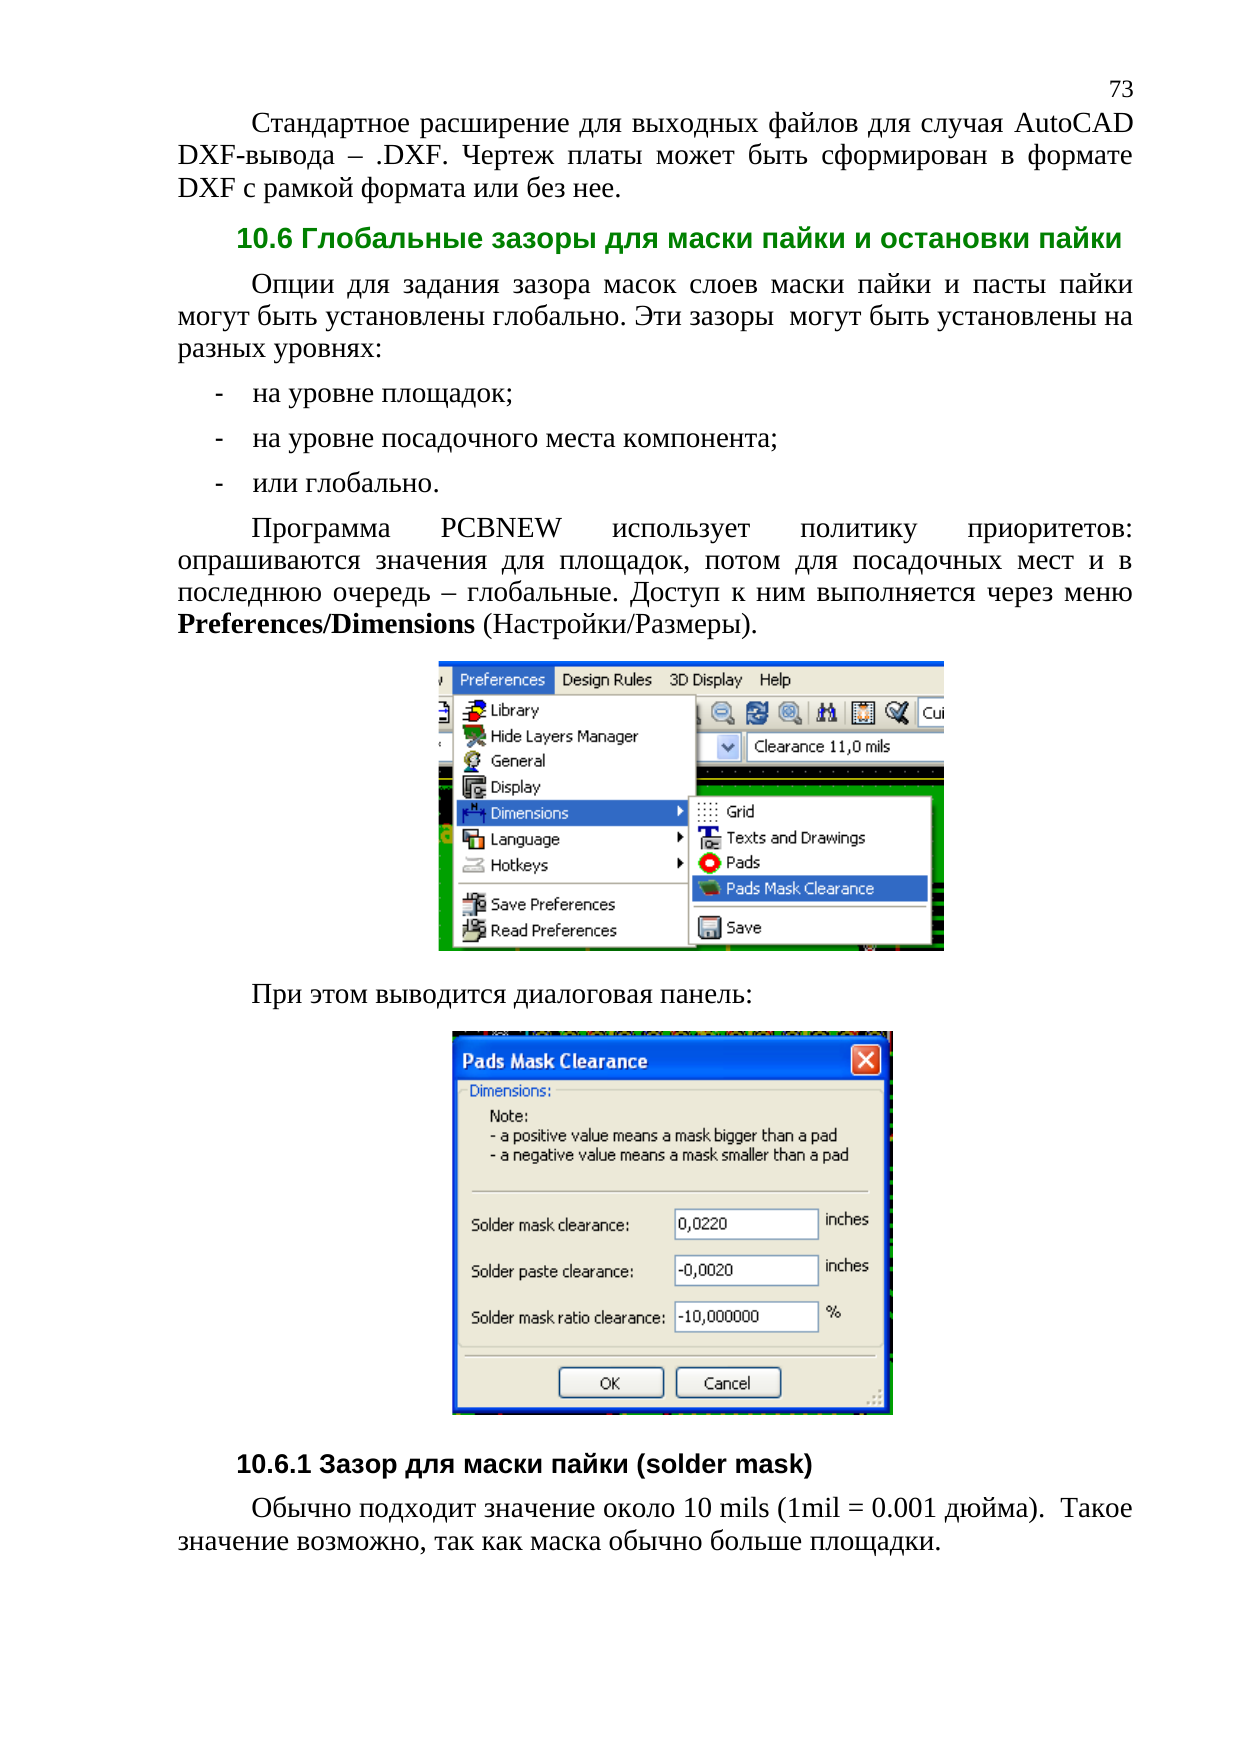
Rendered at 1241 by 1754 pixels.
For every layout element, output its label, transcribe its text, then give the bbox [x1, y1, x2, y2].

text Программа PCBNEW использует политику приоритетов: опрашиваются значения для площадок, потом для посадочных мест и в последнюю очередь – глобальные. Доступ к ним выполняется через меню Preferences/Dimensions (Настройки/Размеры). [177, 511, 1134, 640]
text Опции для задания зазора масок слоев маски пайки и пасты пайки могут быть установлены глобально. Эти зазоры могут быть установлены на разных уровнях: [177, 267, 1134, 364]
text Обычно подходит значение около 10 mils (1mil = 0.001 дюйма). Такое значение возможно, так как маска обычно больше площадки. [177, 1492, 1134, 1556]
subtitle 10.6.1 Зазор для маски пайки (solder mask) [236, 1449, 1134, 1479]
list на уровне площадок; [215, 377, 1134, 409]
subtitle 10.6 Глобальные зазоры для маски пайки и остановки пайки [236, 222, 1134, 255]
text Стандартное расширение для выходных файлов для случая AutoCAD DXF-вывода – .DXF. Чертеж платы может быть сформирован в формате DXF с рамкой формата или без нее. [177, 106, 1134, 203]
text При этом выводится диалоговая панель: [177, 978, 1134, 1010]
list на уровне посадочного места компонента; [215, 421, 1134, 454]
list или глобально. [215, 466, 1134, 498]
